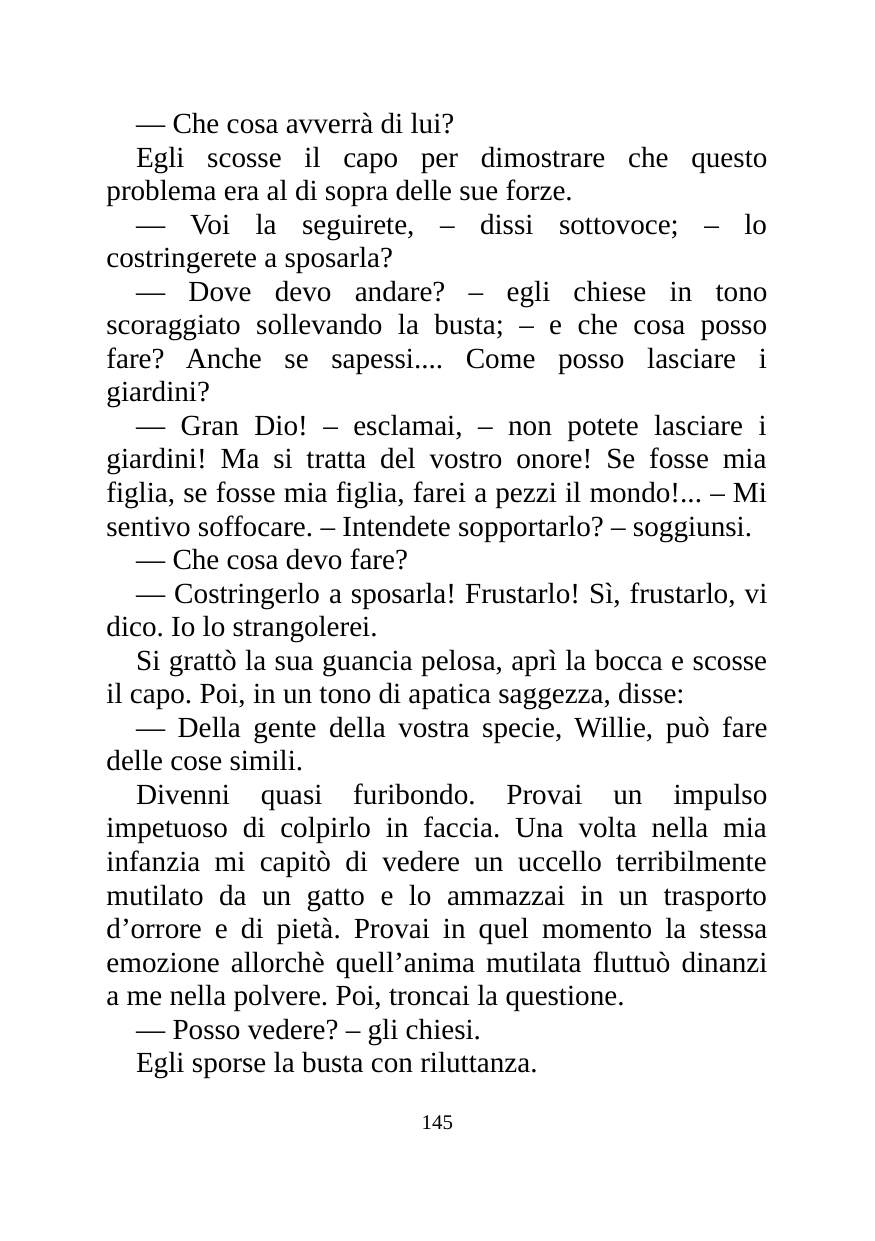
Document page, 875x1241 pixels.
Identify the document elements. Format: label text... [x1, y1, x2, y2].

text — Gran Dio! – esclamai, – non potete lasciare i giardini! Ma si tratta del vostro onore! Se fosse mia figlia, se fosse mia figlia, farei a pezzi il mondo!... – Mi sentivo soffocare. – Intendete sopportarlo? – soggiunsi. [106, 408, 768, 542]
text — Costringerlo a sposarla! Frustarlo! Sì, frustarlo, vi dico. Io lo strangolerei. [106, 576, 768, 643]
text — Voi la seguirete, – dissi sottovoce; – lo costringerete a sposarla? [106, 207, 768, 274]
text — Posso vedere? – gli chiesi. [106, 1012, 768, 1045]
text Egli scosse il capo per dimostrare che questo problema era al di sopra delle sue forze. [106, 140, 768, 207]
text — Della gente della vostra specie, Willie, può fare delle cose simili. [106, 710, 768, 777]
text Si grattò la sua guancia pelosa, aprì la bocca e scosse il capo. Poi, in un tono di apatica saggezza, disse: [106, 643, 768, 710]
text — Che cosa devo fare? [106, 542, 768, 576]
text Divenni quasi furibondo. Provai un impulso impetuoso di colpirlo in faccia. Una volta nella mia infanzia mi capitò di vedere un uccello terribilmente mutilato da un gatto e lo ammazzai in un trasporto d’orrore e di pietà. Provai in quel momento la stessa emozione allorchè quell’anima mutilata fluttuò dinanzi a me nella polvere. Poi, troncai la questione. [106, 777, 768, 1012]
text — Che cosa avverrà di lui? [106, 106, 768, 140]
text — Dove devo andare? – egli chiese in tono scoraggiato sollevando la busta; – e che cosa posso fare? Anche se sapessi.... Come posso lasciare i giardini? [106, 274, 768, 408]
text Egli sporse la busta con riluttanza. [106, 1045, 768, 1079]
